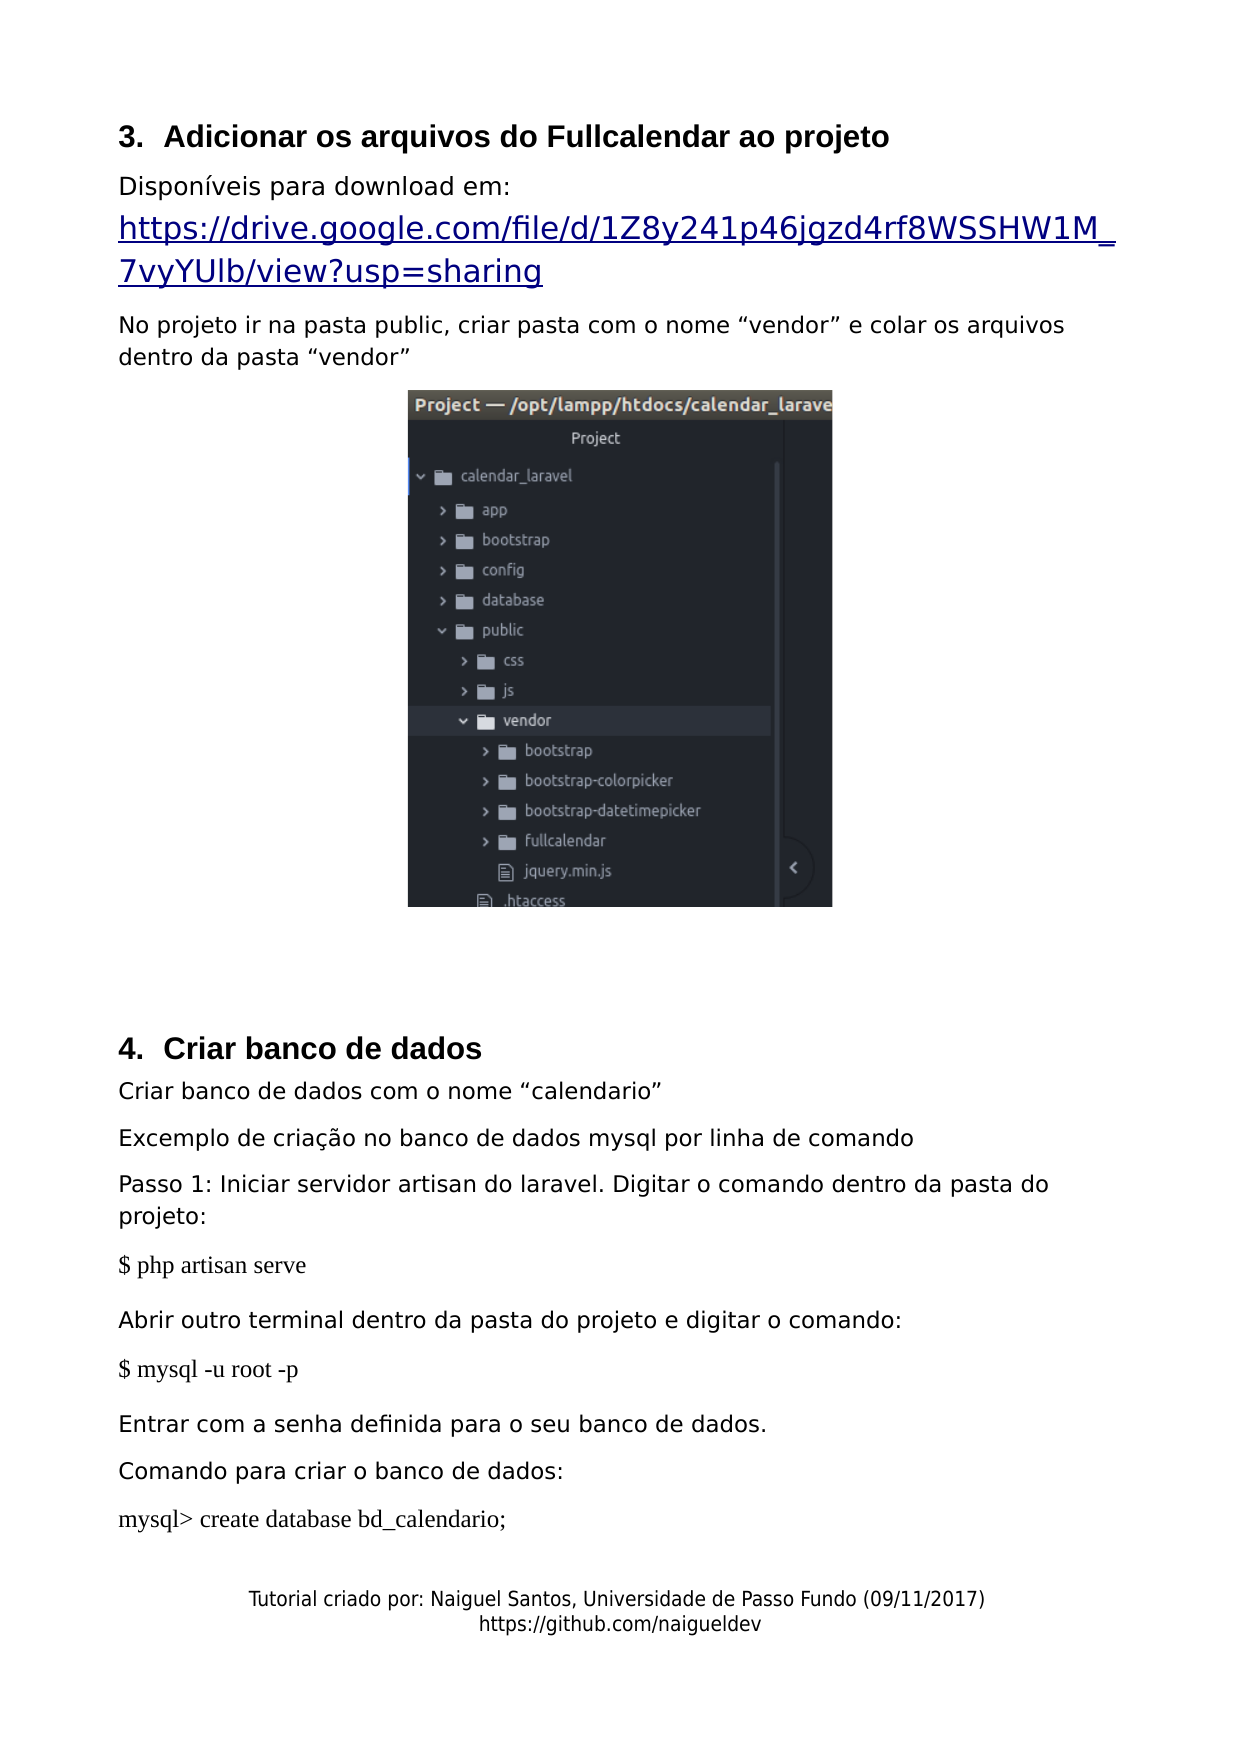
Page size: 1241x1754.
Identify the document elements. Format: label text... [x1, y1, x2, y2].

text Criar banco de dados com o nome “calendario” [118, 1078, 1122, 1105]
text Passo 1: Iniciar servidor artisan do laravel. Digitar o comando dentro da pasta do projeto: [118, 1171, 1122, 1230]
text Entrar com a senha definida para o seu banco de dados. [118, 1411, 1122, 1438]
text Disponíveis para download em: https://drive.google.com/file/d/1Z8y241p46jgzd4rf8WSSHW1M_7vyYUlb/view?usp=sharing [118, 167, 1122, 290]
text mysql> create database bd_calendario; [118, 1504, 1122, 1533]
text Comando para criar o banco de dados: [118, 1458, 1122, 1484]
text Abrir outro terminal dentro da pasta do projeto e digitar o comando: [118, 1307, 1122, 1334]
text No projeto ir na pasta public, criar pasta com o nome “vendor” e colar os arquivos dentro da pasta “vendor” [118, 312, 1122, 370]
subtitle Criar banco de dados [118, 1030, 1122, 1066]
text $ mysql -u root -p [118, 1354, 1122, 1383]
text $ php artisan serve [118, 1250, 1122, 1278]
subtitle Adicionar os arquivos do Fullcalendar ao projeto [118, 118, 1122, 154]
text Excemplo de criação no banco de dados mysql por linha de comando [118, 1125, 1122, 1151]
